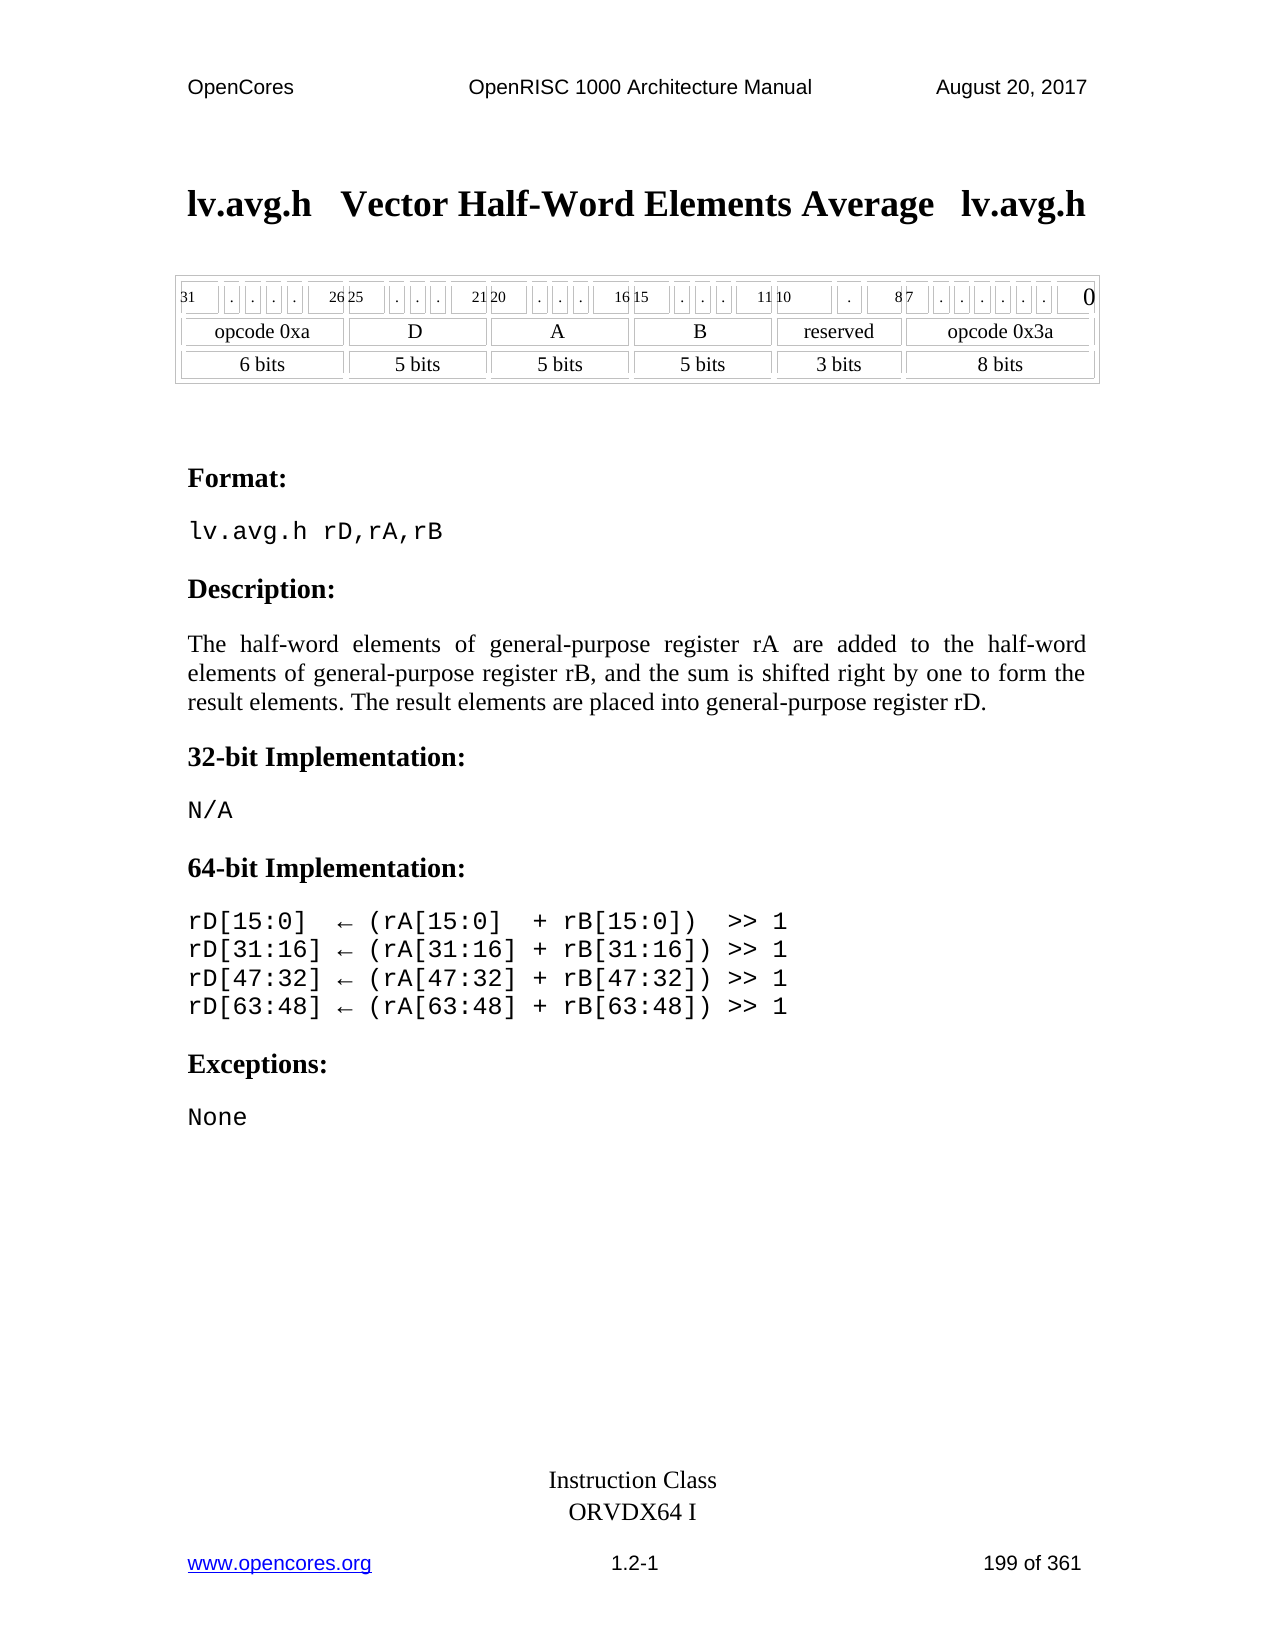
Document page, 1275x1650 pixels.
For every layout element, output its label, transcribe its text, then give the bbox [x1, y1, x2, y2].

text The half-word elements of general-purpose register rA are added to the half-word elements of general-purpose register rB, and the sum is shifted right by one to form the result elements. The result elements are placed into general-purpose register rD. [187, 629, 1087, 715]
text 64-bit Implementation: [187, 851, 1087, 883]
text Exceptions: [187, 1047, 1087, 1079]
text Description: [187, 572, 1087, 604]
text rD[15:0] ← (rA[15:0] + rB[15:0]) >> 1 rD[31:16] ← (rA[31:16] + rB[31:16]) >> 1 rD[47:32] ← (rA[47:32] + rB[47:32]) >> 1 rD[63:48] ← (rA[63:48] + rB[63:48]) >> 1 [187, 908, 1087, 1022]
text N/A [187, 798, 1087, 826]
text 32-bit Implementation: [187, 740, 1087, 773]
text Format: [187, 461, 1087, 493]
text lv.avg.h rD,rA,rB [187, 518, 1087, 547]
text None [187, 1104, 1087, 1132]
